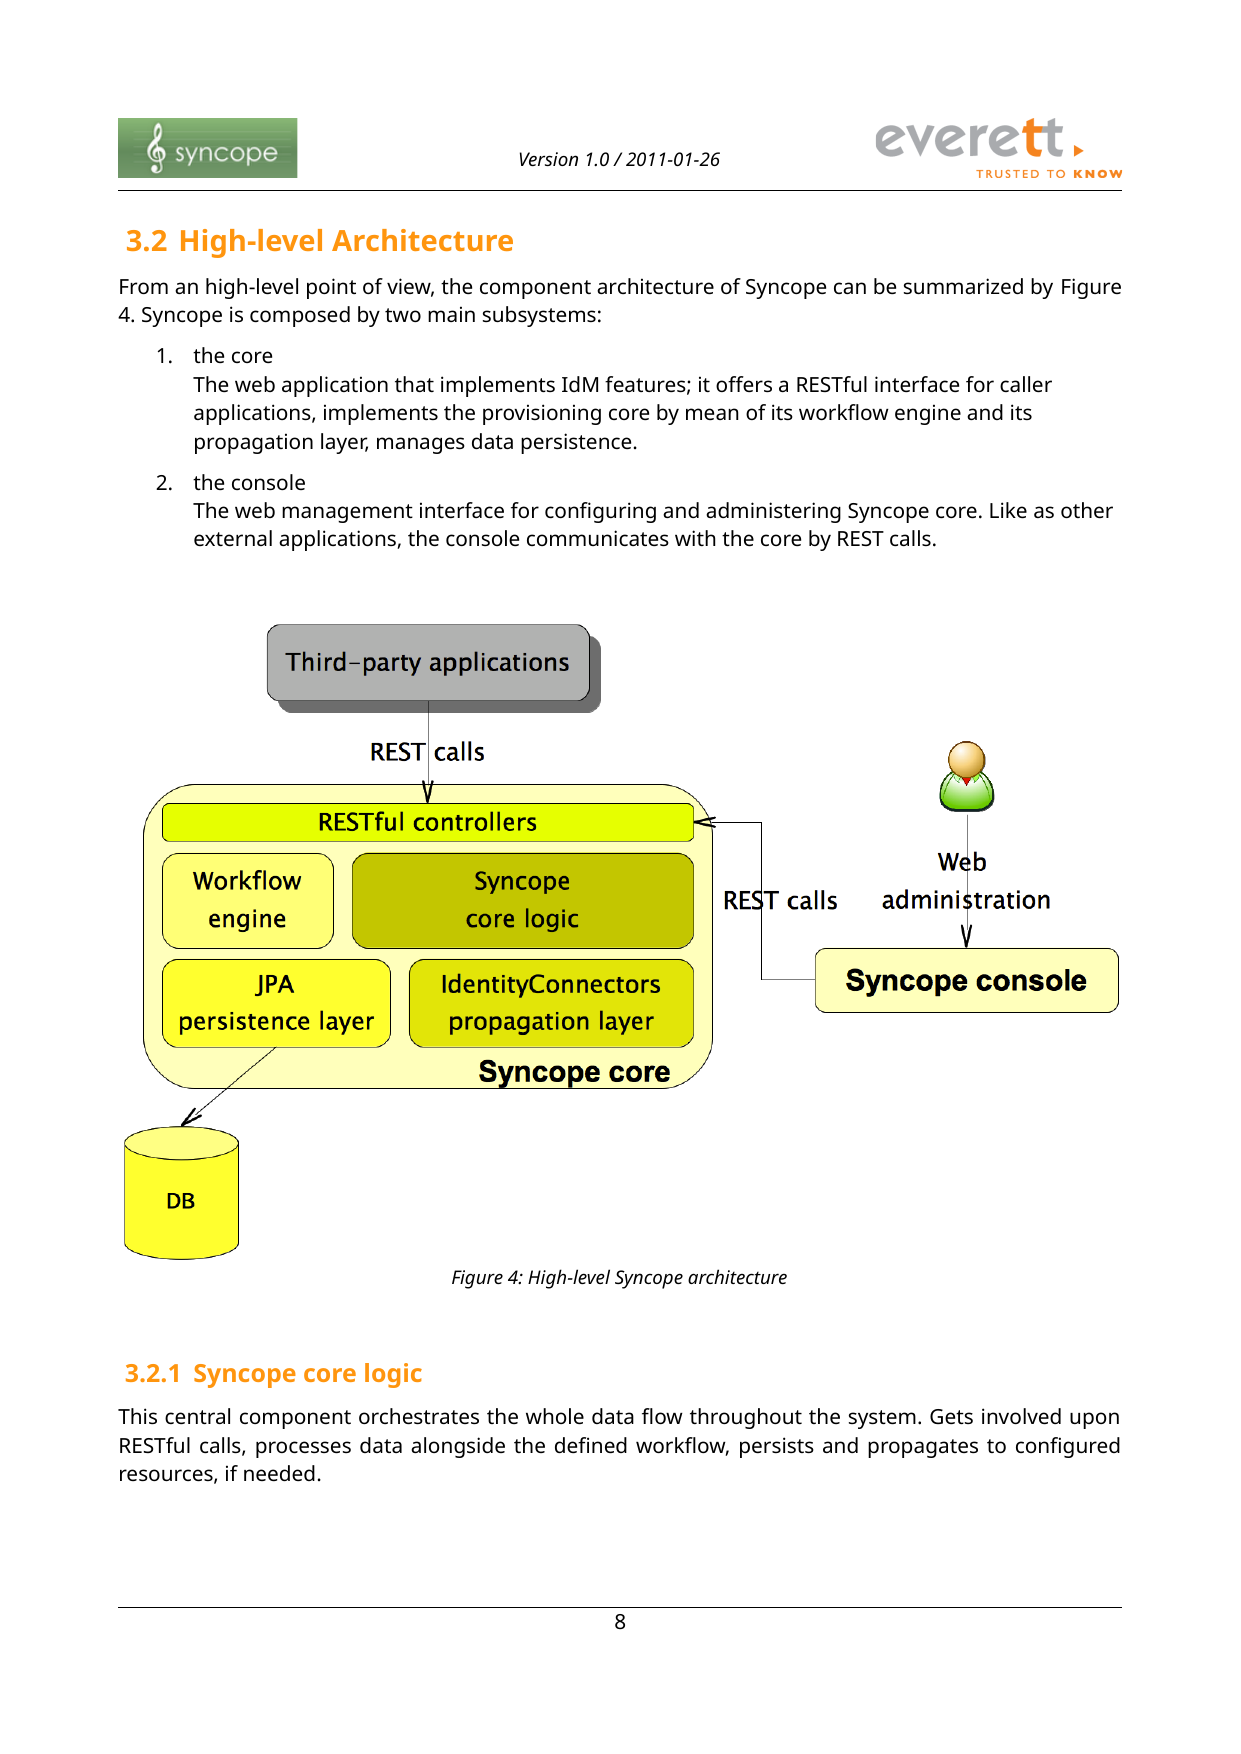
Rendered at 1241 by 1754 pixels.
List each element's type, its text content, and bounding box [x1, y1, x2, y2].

picture [118, 118, 298, 178]
list the core The web application that implements IdM features; it offers a RESTful interface for caller applications, implements the provisioning core by mean of its workflow engine and its propagation layer, manages data persistence. [156, 341, 1122, 455]
subtitle High-level Architecture [118, 220, 1122, 259]
picture [118, 619, 1123, 1265]
subtitle Syncope core logic [118, 1356, 1122, 1390]
text From an high-level point of view, the component architecture of Syncope can be summarized by Figure 4. Syncope is composed by two main subsystems: [118, 272, 1122, 329]
picture [875, 118, 1123, 178]
list the console The web management interface for configuring and administering Syncope core. Like as other external applications, the console communicates with the core by REST calls. [156, 468, 1122, 553]
text This central component orchestrates the whole data flow throughout the system. Gets involved upon RESTful calls, processes data alongside the defined workflow, persists and propagates to configured resources, if needed. [118, 1402, 1122, 1488]
text Figure 4: High-level Syncope architecture [118, 1265, 1122, 1290]
